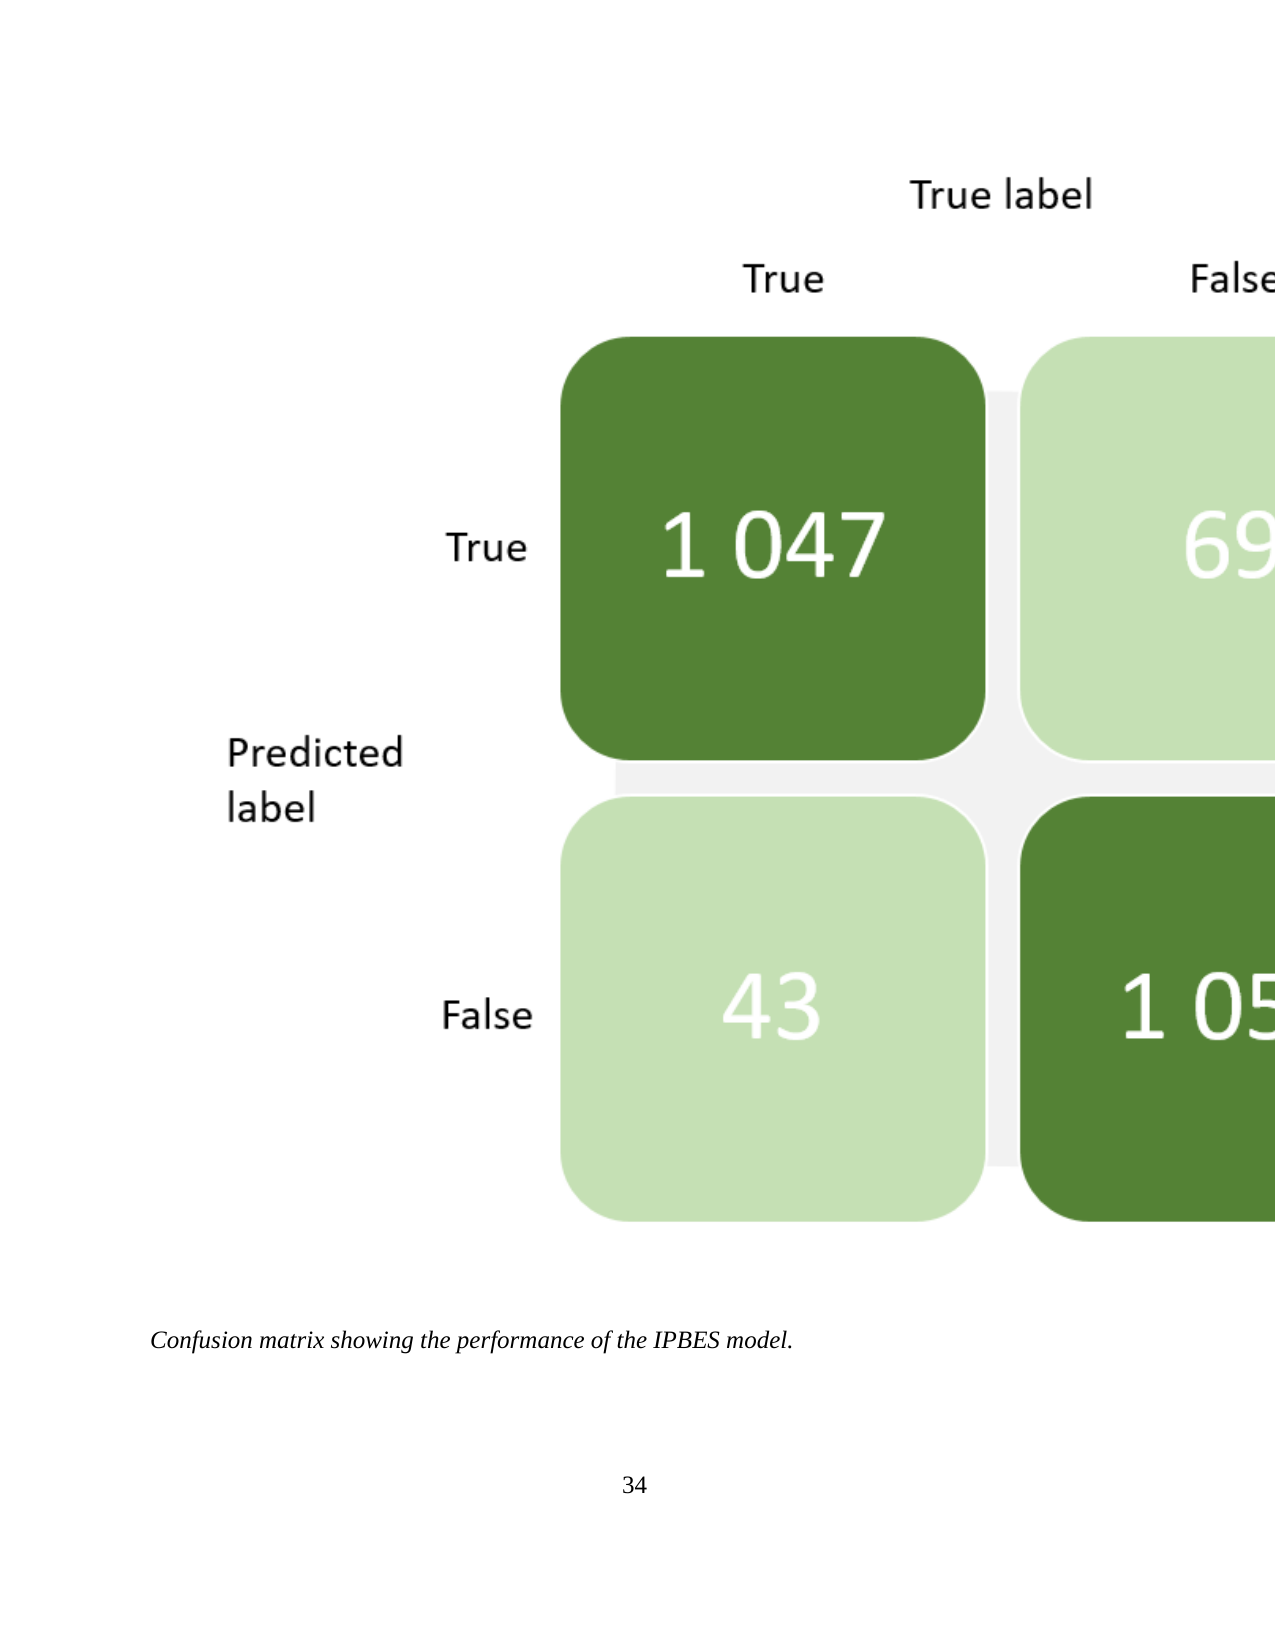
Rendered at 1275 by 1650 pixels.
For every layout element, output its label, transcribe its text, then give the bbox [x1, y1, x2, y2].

text Confusion matrix showing the performance of the IPBES model. [150, 1320, 1125, 1354]
picture [150, 150, 1275, 1320]
